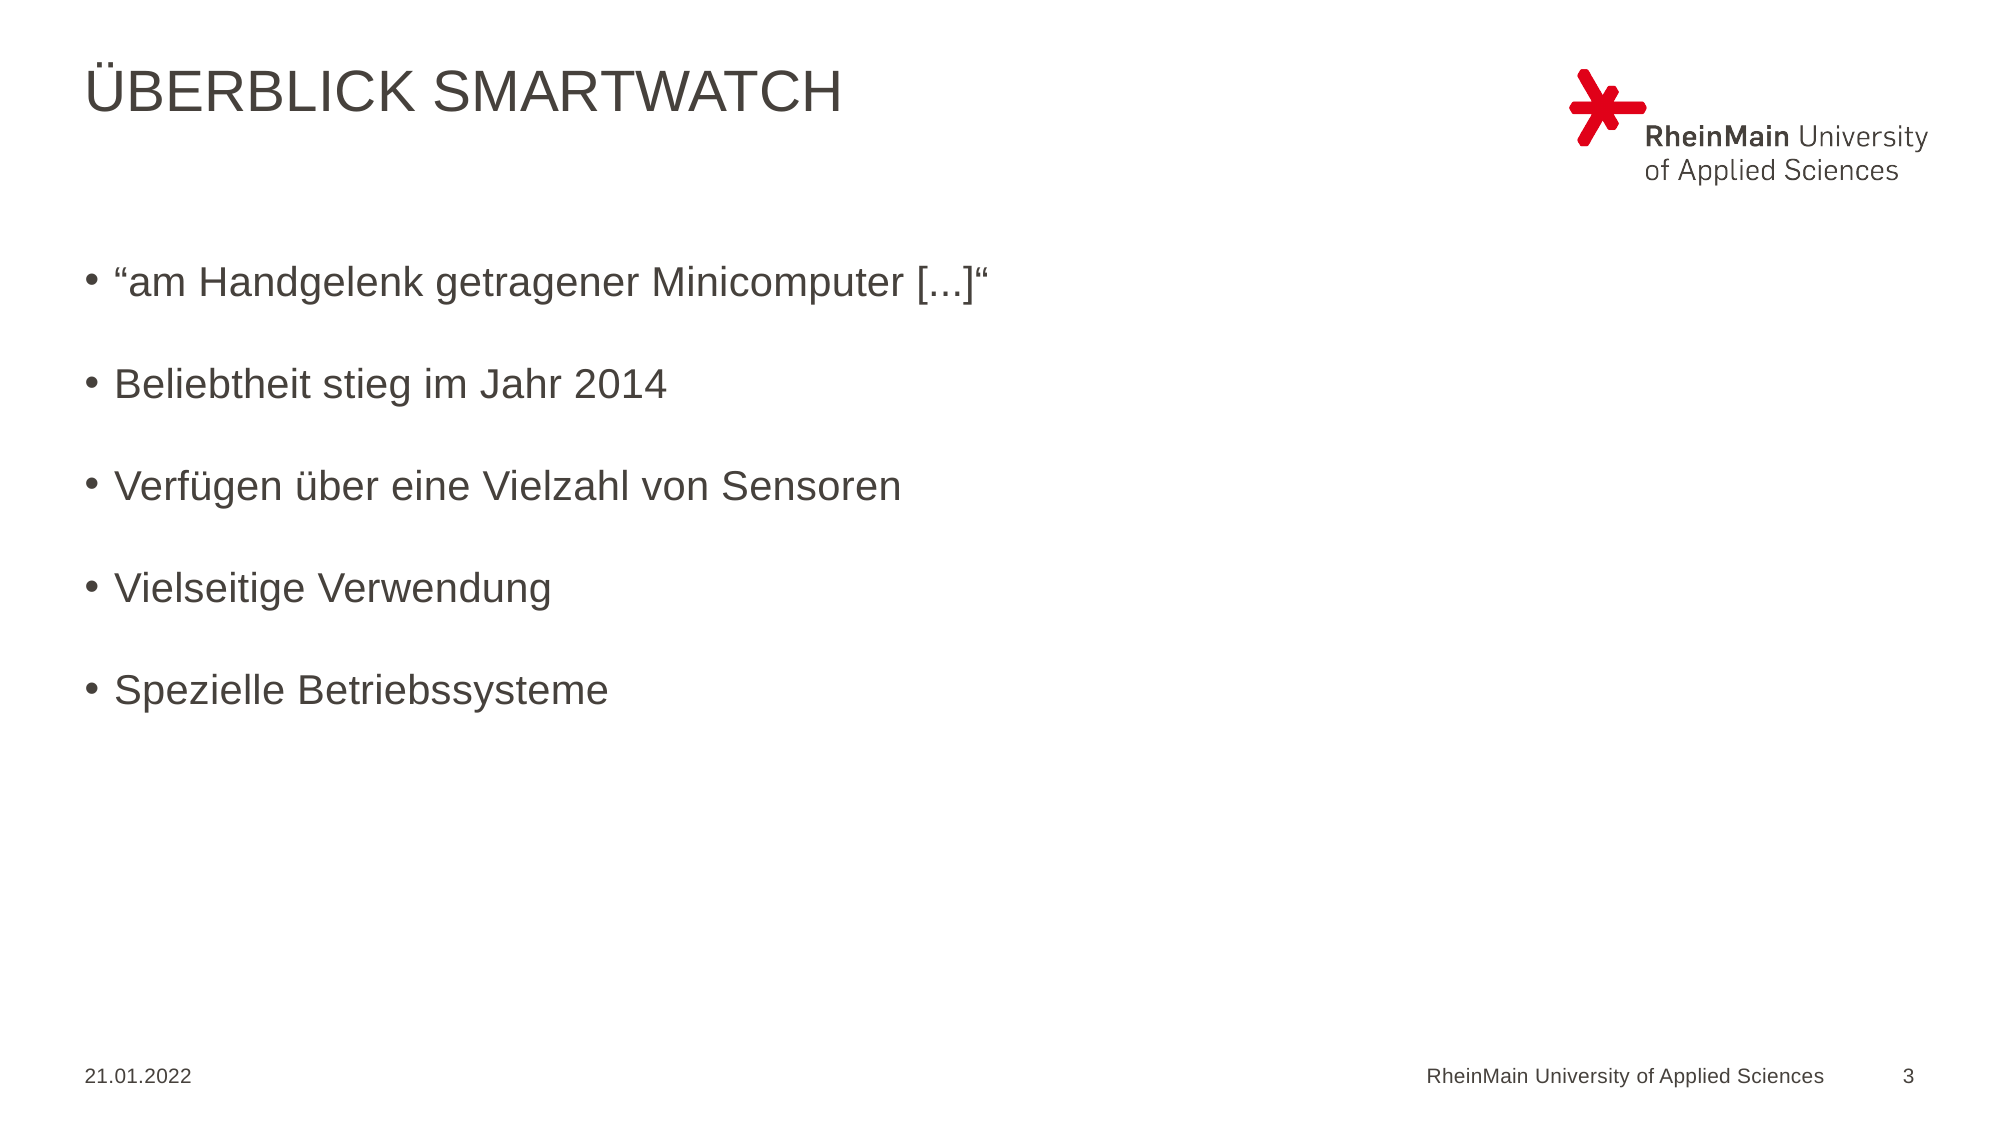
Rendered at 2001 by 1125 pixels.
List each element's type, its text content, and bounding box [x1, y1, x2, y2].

picture [1537, 37, 1960, 212]
footer RheinMain University of Applied Sciences [701, 1059, 1845, 1090]
slide_number 11 [1845, 1059, 1915, 1090]
slide_number 21.01.2022 [84, 1059, 325, 1090]
title Überblick Smartwatch [84, 66, 1443, 124]
list “am Handgelenk getragener Minicomputer [...]“ Beliebtheit stieg im Jahr 2014 Verfügen über eine Vielzahl von Sensoren Vielseitige Verwendung Spezielle Betriebssysteme [84, 253, 1916, 1025]
